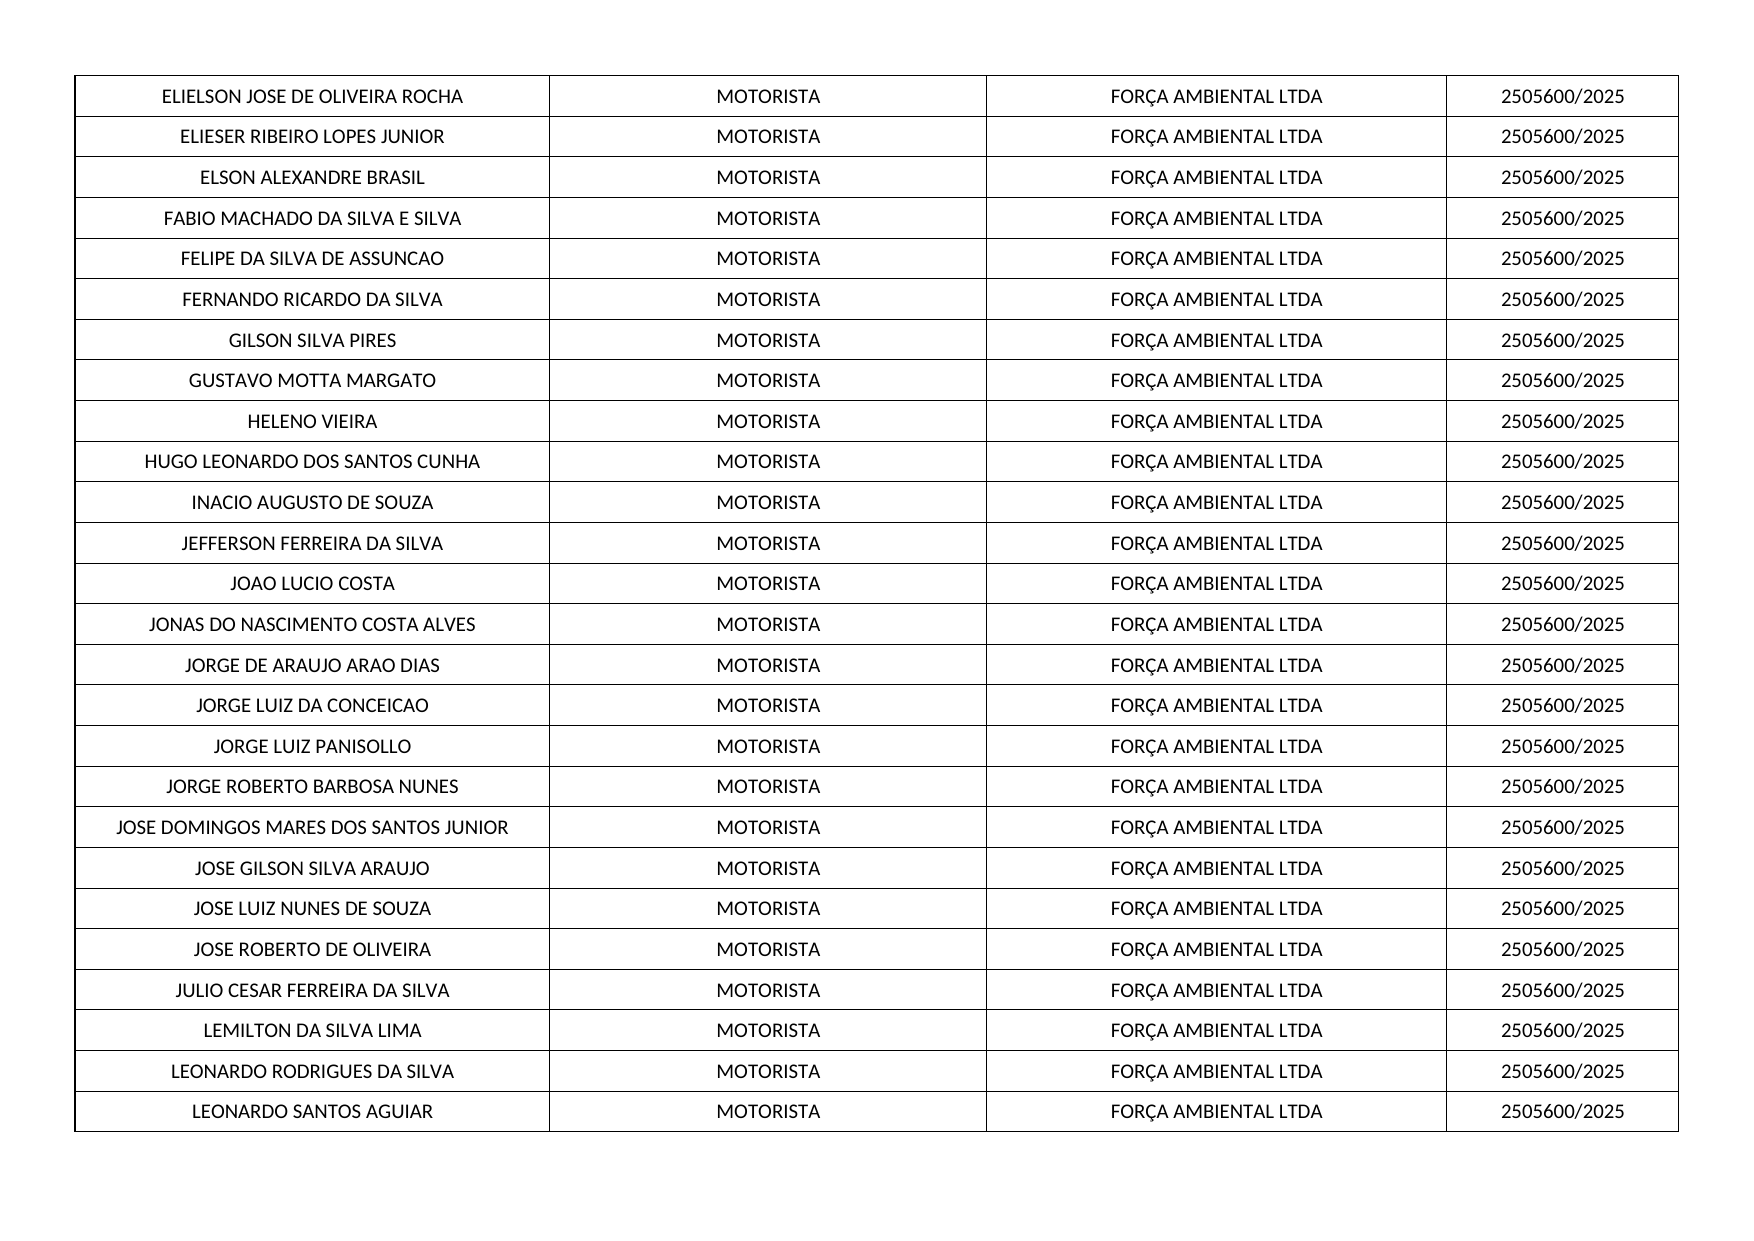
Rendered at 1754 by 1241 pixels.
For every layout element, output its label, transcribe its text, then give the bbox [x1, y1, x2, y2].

table_cell MOTORISTA [550, 645, 986, 684]
table_cell MOTORISTA [550, 726, 986, 766]
table_cell JORGE LUIZ PANISOLLO [76, 726, 549, 766]
table_cell FORÇA AMBIENTAL LTDA [987, 929, 1446, 969]
table_cell MOTORISTA [550, 685, 986, 725]
table_cell MOTORISTA [550, 929, 986, 969]
table_cell FORÇA AMBIENTAL LTDA [987, 157, 1446, 197]
table_cell 2505600/2025 [1447, 239, 1678, 278]
table_cell 2505600/2025 [1447, 320, 1678, 359]
table_cell FORÇA AMBIENTAL LTDA [987, 401, 1446, 441]
table_cell FORÇA AMBIENTAL LTDA [987, 360, 1446, 400]
table_cell FORÇA AMBIENTAL LTDA [987, 523, 1446, 562]
table_cell MOTORISTA [550, 117, 986, 156]
table_cell 2505600/2025 [1447, 157, 1678, 197]
table_cell JORGE DE ARAUJO ARAO DIAS [76, 645, 549, 684]
table_cell 2505600/2025 [1447, 564, 1678, 603]
table_cell 2505600/2025 [1447, 1092, 1678, 1131]
table_cell MOTORISTA [550, 360, 986, 400]
table_cell 2505600/2025 [1447, 929, 1678, 969]
table_cell FORÇA AMBIENTAL LTDA [987, 76, 1446, 116]
table_cell FORÇA AMBIENTAL LTDA [987, 807, 1446, 847]
table_cell JORGE ROBERTO BARBOSA NUNES [76, 767, 549, 806]
table_cell 2505600/2025 [1447, 685, 1678, 725]
table_cell MOTORISTA [550, 279, 986, 319]
table_cell INACIO AUGUSTO DE SOUZA [76, 482, 549, 522]
table_cell MOTORISTA [550, 320, 986, 359]
table_cell JEFFERSON FERREIRA DA SILVA [76, 523, 549, 562]
table_cell MOTORISTA [550, 1010, 986, 1050]
table_cell GILSON SILVA PIRES [76, 320, 549, 359]
table_cell 2505600/2025 [1447, 401, 1678, 441]
table_cell 2505600/2025 [1447, 76, 1678, 116]
table_cell JOSE DOMINGOS MARES DOS SANTOS JUNIOR [76, 807, 549, 847]
table_cell MOTORISTA [550, 1051, 986, 1091]
table_cell FORÇA AMBIENTAL LTDA [987, 442, 1446, 481]
table_cell 2505600/2025 [1447, 482, 1678, 522]
table_cell ELIESER RIBEIRO LOPES JUNIOR [76, 117, 549, 156]
table_cell 2505600/2025 [1447, 117, 1678, 156]
table_cell MOTORISTA [550, 889, 986, 928]
table_cell FORÇA AMBIENTAL LTDA [987, 685, 1446, 725]
table_cell JOAO LUCIO COSTA [76, 564, 549, 603]
table_cell FORÇA AMBIENTAL LTDA [987, 198, 1446, 237]
table_cell JONAS DO NASCIMENTO COSTA ALVES [76, 604, 549, 644]
table_cell MOTORISTA [550, 807, 986, 847]
table_cell 2505600/2025 [1447, 198, 1678, 237]
table_cell JORGE LUIZ DA CONCEICAO [76, 685, 549, 725]
table_cell JULIO CESAR FERREIRA DA SILVA [76, 970, 549, 1009]
table_cell MOTORISTA [550, 442, 986, 481]
table_cell FORÇA AMBIENTAL LTDA [987, 970, 1446, 1009]
table_cell FORÇA AMBIENTAL LTDA [987, 1092, 1446, 1131]
table_cell 2505600/2025 [1447, 1010, 1678, 1050]
table_cell FORÇA AMBIENTAL LTDA [987, 564, 1446, 603]
table_cell LEONARDO SANTOS AGUIAR [76, 1092, 549, 1131]
table_cell FORÇA AMBIENTAL LTDA [987, 645, 1446, 684]
table_cell 2505600/2025 [1447, 970, 1678, 1009]
table_cell JOSE LUIZ NUNES DE SOUZA [76, 889, 549, 928]
table_cell 2505600/2025 [1447, 279, 1678, 319]
table_cell 2505600/2025 [1447, 523, 1678, 562]
table_cell MOTORISTA [550, 767, 986, 806]
table_cell ELIELSON JOSE DE OLIVEIRA ROCHA [76, 76, 549, 116]
table_cell 2505600/2025 [1447, 767, 1678, 806]
table_cell JOSE GILSON SILVA ARAUJO [76, 848, 549, 887]
table_cell 2505600/2025 [1447, 645, 1678, 684]
table_cell MOTORISTA [550, 564, 986, 603]
table_cell 2505600/2025 [1447, 807, 1678, 847]
table_cell 2505600/2025 [1447, 889, 1678, 928]
table_cell FORÇA AMBIENTAL LTDA [987, 1010, 1446, 1050]
table_cell MOTORISTA [550, 482, 986, 522]
table_cell LEONARDO RODRIGUES DA SILVA [76, 1051, 549, 1091]
table_cell FORÇA AMBIENTAL LTDA [987, 239, 1446, 278]
table_cell JOSE ROBERTO DE OLIVEIRA [76, 929, 549, 969]
table_cell MOTORISTA [550, 401, 986, 441]
table_cell 2505600/2025 [1447, 848, 1678, 887]
table_cell MOTORISTA [550, 76, 986, 116]
table_cell MOTORISTA [550, 157, 986, 197]
table_cell FORÇA AMBIENTAL LTDA [987, 767, 1446, 806]
table_cell LEMILTON DA SILVA LIMA [76, 1010, 549, 1050]
table_cell FORÇA AMBIENTAL LTDA [987, 848, 1446, 887]
table_cell MOTORISTA [550, 1092, 986, 1131]
table_cell ELSON ALEXANDRE BRASIL [76, 157, 549, 197]
table_cell HELENO VIEIRA [76, 401, 549, 441]
table_cell MOTORISTA [550, 604, 986, 644]
table_cell FORÇA AMBIENTAL LTDA [987, 320, 1446, 359]
table_cell 2505600/2025 [1447, 442, 1678, 481]
table_cell MOTORISTA [550, 523, 986, 562]
table_cell FORÇA AMBIENTAL LTDA [987, 482, 1446, 522]
table_cell FABIO MACHADO DA SILVA E SILVA [76, 198, 549, 237]
table_cell FORÇA AMBIENTAL LTDA [987, 1051, 1446, 1091]
table_cell MOTORISTA [550, 239, 986, 278]
table_cell 2505600/2025 [1447, 726, 1678, 766]
table_cell FORÇA AMBIENTAL LTDA [987, 604, 1446, 644]
table_cell FORÇA AMBIENTAL LTDA [987, 726, 1446, 766]
table_cell FORÇA AMBIENTAL LTDA [987, 889, 1446, 928]
table_cell FORÇA AMBIENTAL LTDA [987, 279, 1446, 319]
table_cell FERNANDO RICARDO DA SILVA [76, 279, 549, 319]
table_cell FELIPE DA SILVA DE ASSUNCAO [76, 239, 549, 278]
table_cell FORÇA AMBIENTAL LTDA [987, 117, 1446, 156]
table_cell 2505600/2025 [1447, 604, 1678, 644]
table_cell MOTORISTA [550, 970, 986, 1009]
table_cell 2505600/2025 [1447, 1051, 1678, 1091]
table_cell MOTORISTA [550, 198, 986, 237]
table_cell HUGO LEONARDO DOS SANTOS CUNHA [76, 442, 549, 481]
table_cell MOTORISTA [550, 848, 986, 887]
table_cell GUSTAVO MOTTA MARGATO [76, 360, 549, 400]
table_cell 2505600/2025 [1447, 360, 1678, 400]
